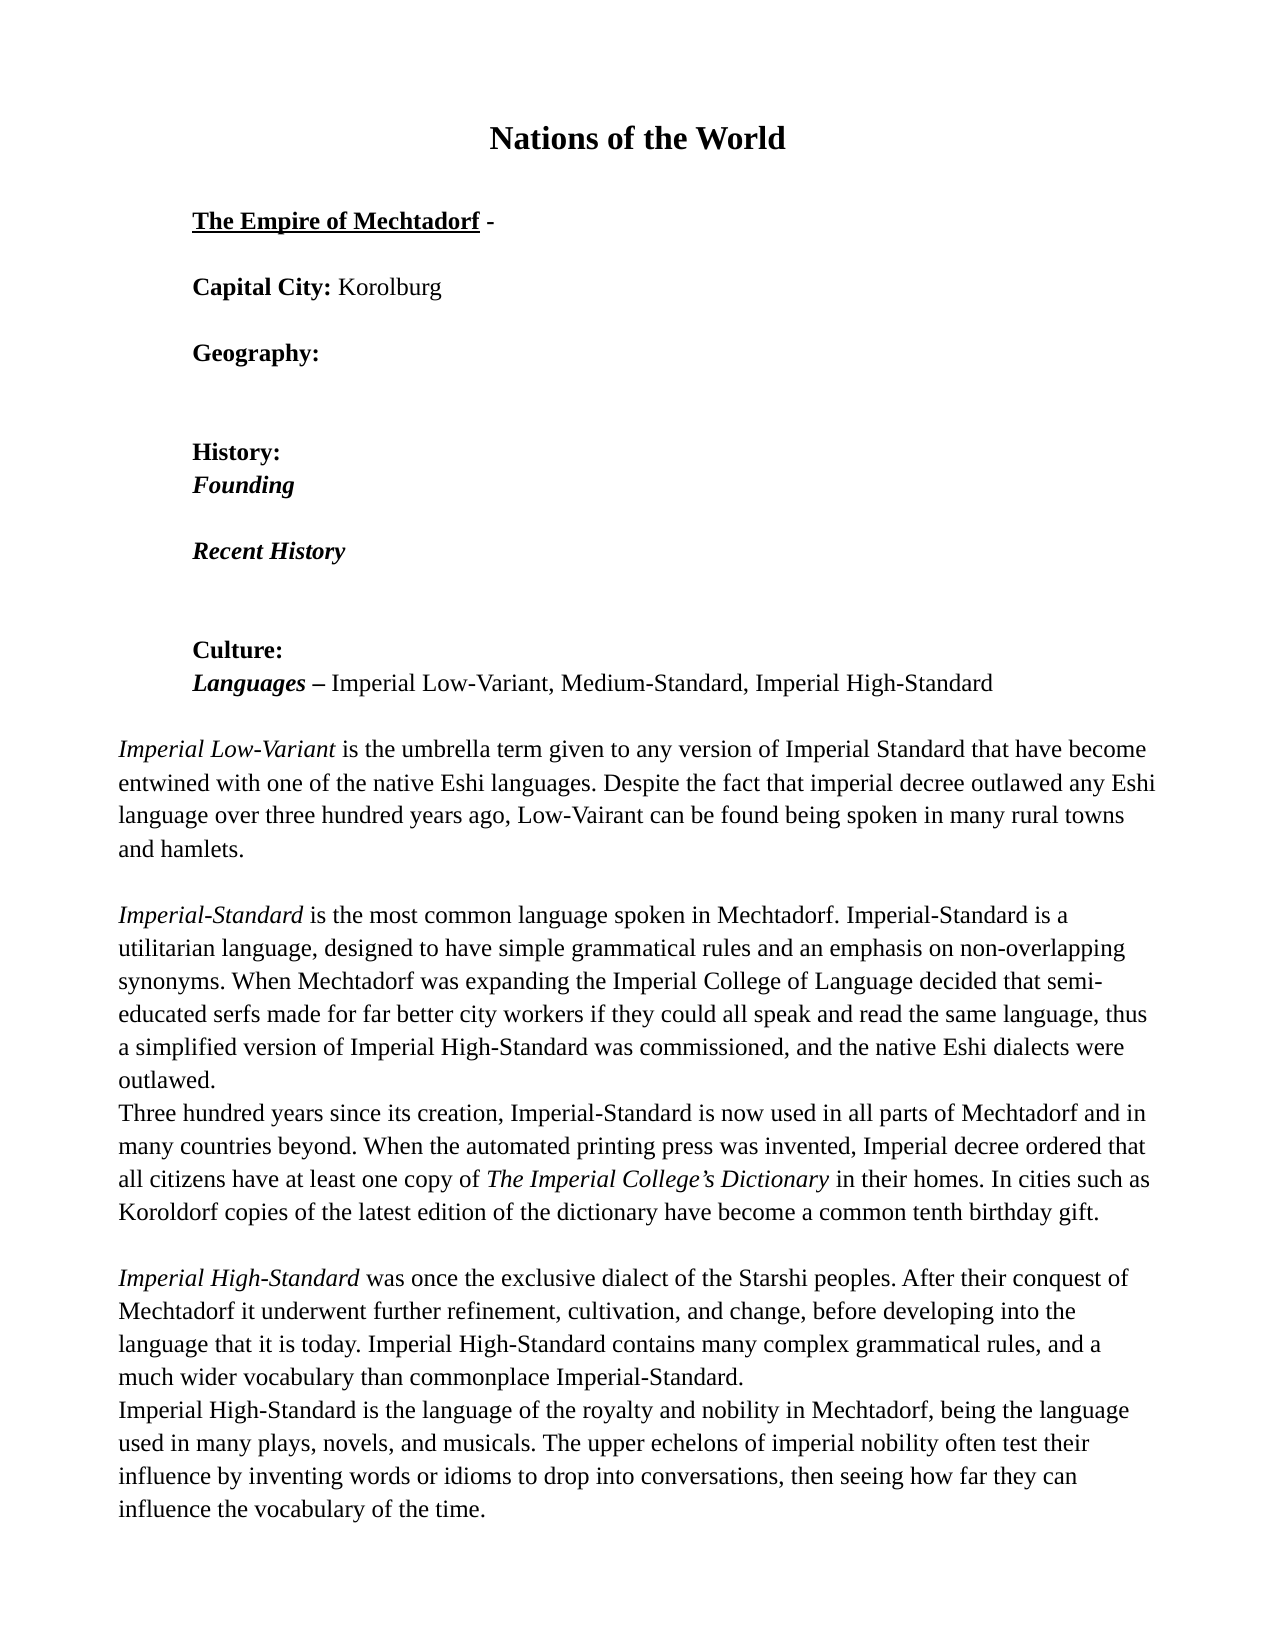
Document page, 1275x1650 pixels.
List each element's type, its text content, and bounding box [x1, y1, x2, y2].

text Culture: [118, 636, 1157, 664]
text Languages – Imperial Low-Variant, Medium-Standard, Imperial High-Standard [118, 668, 1157, 697]
text Founding [118, 470, 1157, 499]
text Imperial High-Standard is the language of the royalty and nobility in Mechtadorf, being the language used in many plays, novels, and musicals. The upper echelons of imperial nobility often test their influence by inventing words or idioms to drop into conversations, then seeing how far they can influence the vocabulary of the time. [118, 1395, 1157, 1523]
text Imperial Low-Variant is the umbrella term given to any version of Imperial Standard that have become entwined with one of the native Eshi languages. Despite the fact that imperial decree outlawed any Eshi language over three hundred years ago, Low-Vairant can be found being spoken in many rural towns and hamlets. [118, 734, 1157, 862]
text Imperial-Standard is the most common language spoken in Mechtadorf. Imperial-Standard is a utilitarian language, designed to have simple grammatical rules and an emphasis on non-overlapping synonyms. When Mechtadorf was expanding the Imperial College of Language decided that semi-educated serfs made for far better city workers if they could all speak and read the same language, thus a simplified version of Imperial High-Standard was commissioned, and the native Eshi dialects were outlawed. [118, 900, 1157, 1093]
text Geography: [118, 338, 1157, 367]
text The Empire of Mechtadorf - [118, 206, 1157, 235]
text Three hundred years since its creation, Imperial-Standard is now used in all parts of Mechtadorf and in many countries beyond. When the automated printing press was invented, Imperial decree ordered that all citizens have at least one copy of The Imperial College’s Dictionary in their homes. In cities such as Koroldorf copies of the latest edition of the dictionary have become a common tenth birthday gift. [118, 1098, 1157, 1226]
text History: [118, 437, 1157, 466]
text Nations of the World [118, 118, 1157, 156]
text Capital City: Korolburg [118, 272, 1157, 301]
text Imperial High-Standard was once the exclusive dialect of the Starshi peoples. After their conquest of Mechtadorf it underwent further refinement, cultivation, and change, before developing into the language that it is today. Imperial High-Standard contains many complex grammatical rules, and a much wider vocabulary than commonplace Imperial-Standard. [118, 1263, 1157, 1391]
text Recent History [118, 536, 1157, 565]
